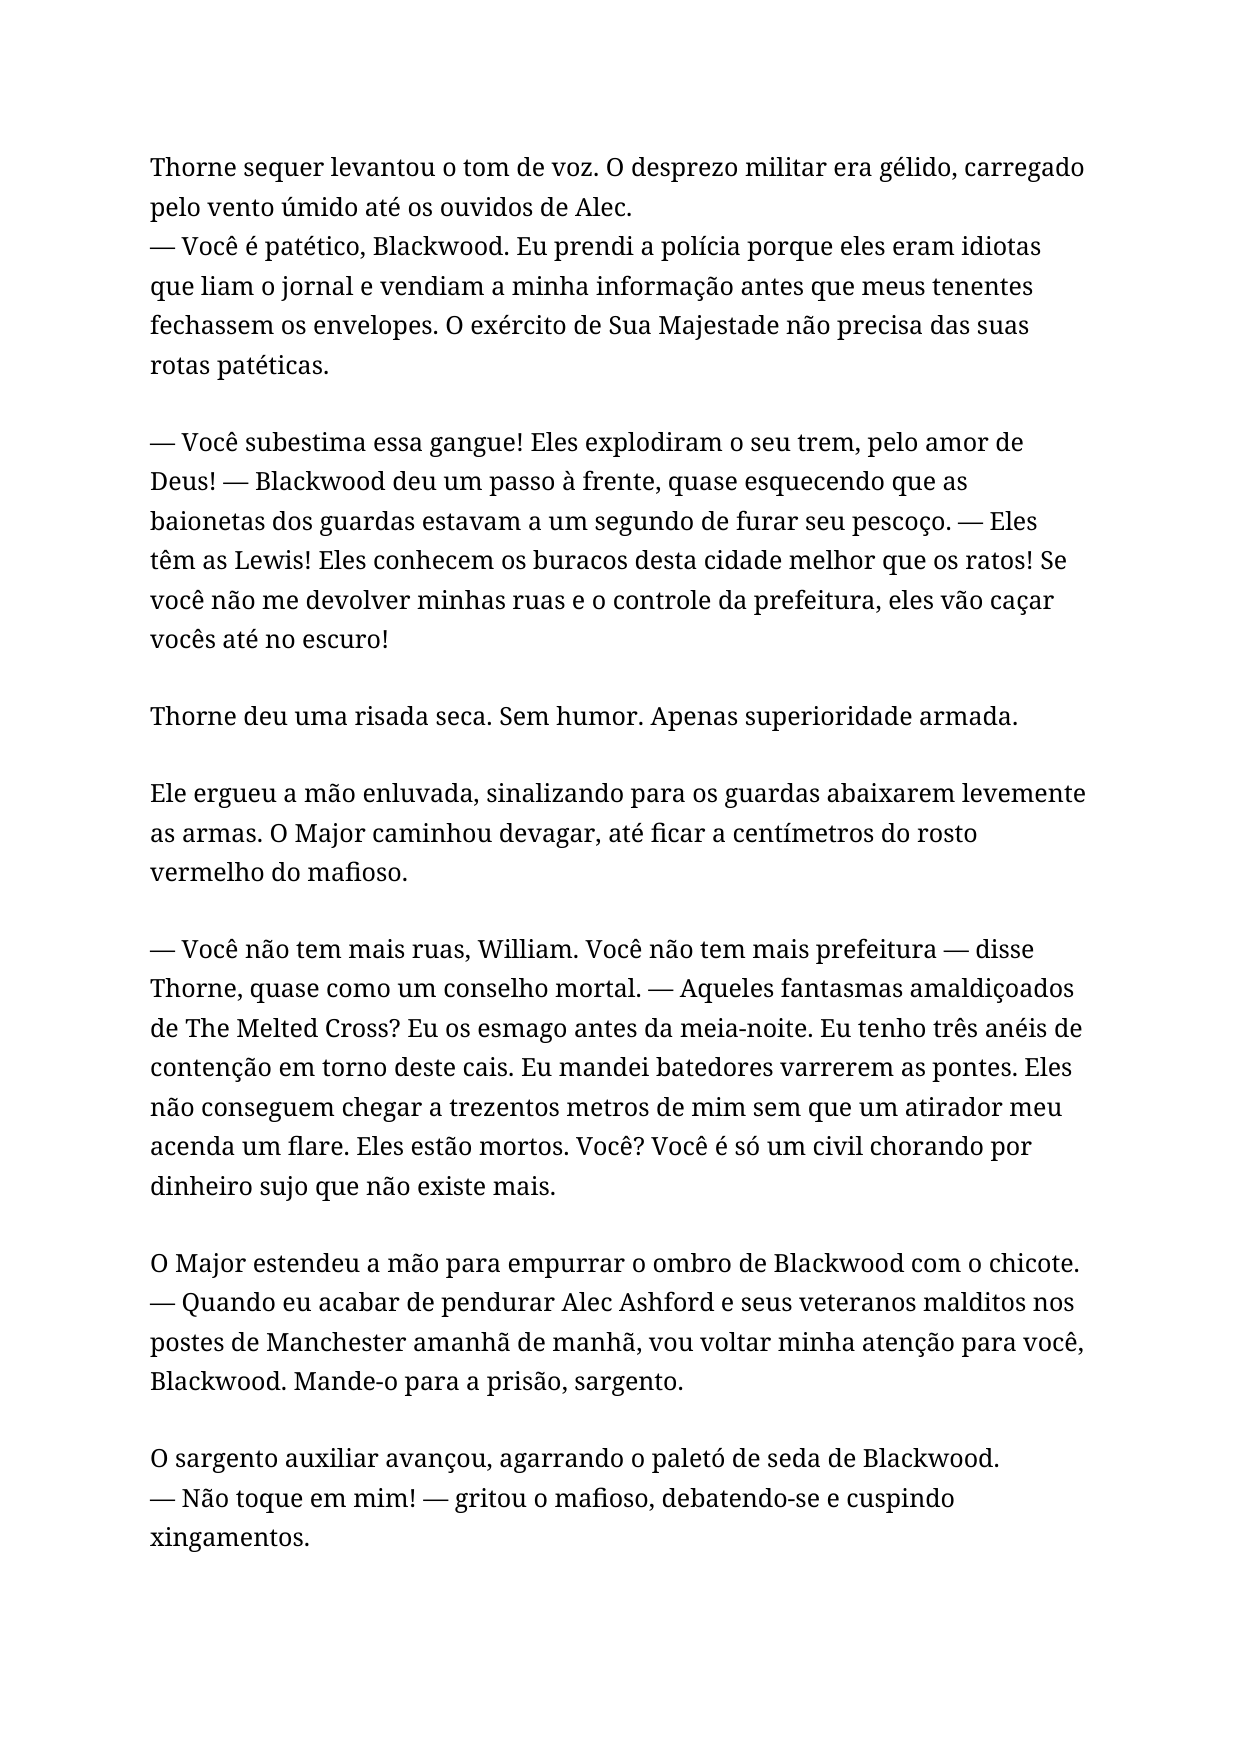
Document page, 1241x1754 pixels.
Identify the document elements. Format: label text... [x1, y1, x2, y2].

text — Você não tem mais ruas, William. Você não tem mais prefeitura — disse Thorne, quase como um conselho mortal. — Aqueles fantasmas amaldiçoados de The Melted Cross? Eu os esmago antes da meia-noite. Eu tenho três anéis de contenção em torno deste cais. Eu mandei batedores varrerem as pontes. Eles não conseguem chegar a trezentos metros de mim sem que um atirador meu acenda um flare. Eles estão mortos. Você? Você é só um civil chorando por dinheiro sujo que não existe mais. [150, 932, 1090, 1203]
text — Você subestima essa gangue! Eles explodiram o seu trem, pelo amor de Deus! — Blackwood deu um passo à frente, quase esquecendo que as baionetas dos guardas estavam a um segundo de furar seu pescoço. — Eles têm as Lewis! Eles conhecem os buracos desta cidade melhor que os ratos! Se você não me devolver minhas ruas e o controle da prefeitura, eles vão caçar vocês até no escuro! [150, 424, 1090, 656]
text O sargento auxiliar avançou, agarrando o paletó de seda de Blackwood. — Não toque em mim! — gritou o mafioso, debatendo-se e cuspindo xingamentos. [150, 1441, 1090, 1554]
text Thorne sequer levantou o tom de voz. O desprezo militar era gélido, carregado pelo vento úmido até os ouvidos de Alec. — Você é patético, Blackwood. Eu prendi a polícia porque eles eram idiotas que liam o jornal e vendiam a minha informação antes que meus tenentes fechassem os envelopes. O exército de Sua Majestade não precisa das suas rotas patéticas. [150, 150, 1090, 381]
text Ele ergueu a mão enluvada, sinalizando para os guardas abaixarem levemente as armas. O Major caminhou devagar, até ficar a centímetros do rosto vermelho do mafioso. [150, 776, 1090, 889]
text O Major estendeu a mão para empurrar o ombro de Blackwood com o chicote. — Quando eu acabar de pendurar Alec Ashford e seus veteranos malditos nos postes de Manchester amanhã de manhã, vou voltar minha atenção para você, Blackwood. Mande-o para a prisão, sargento. [150, 1246, 1090, 1398]
text Thorne deu uma risada seca. Sem humor. Apenas superioridade armada. [150, 699, 1090, 733]
